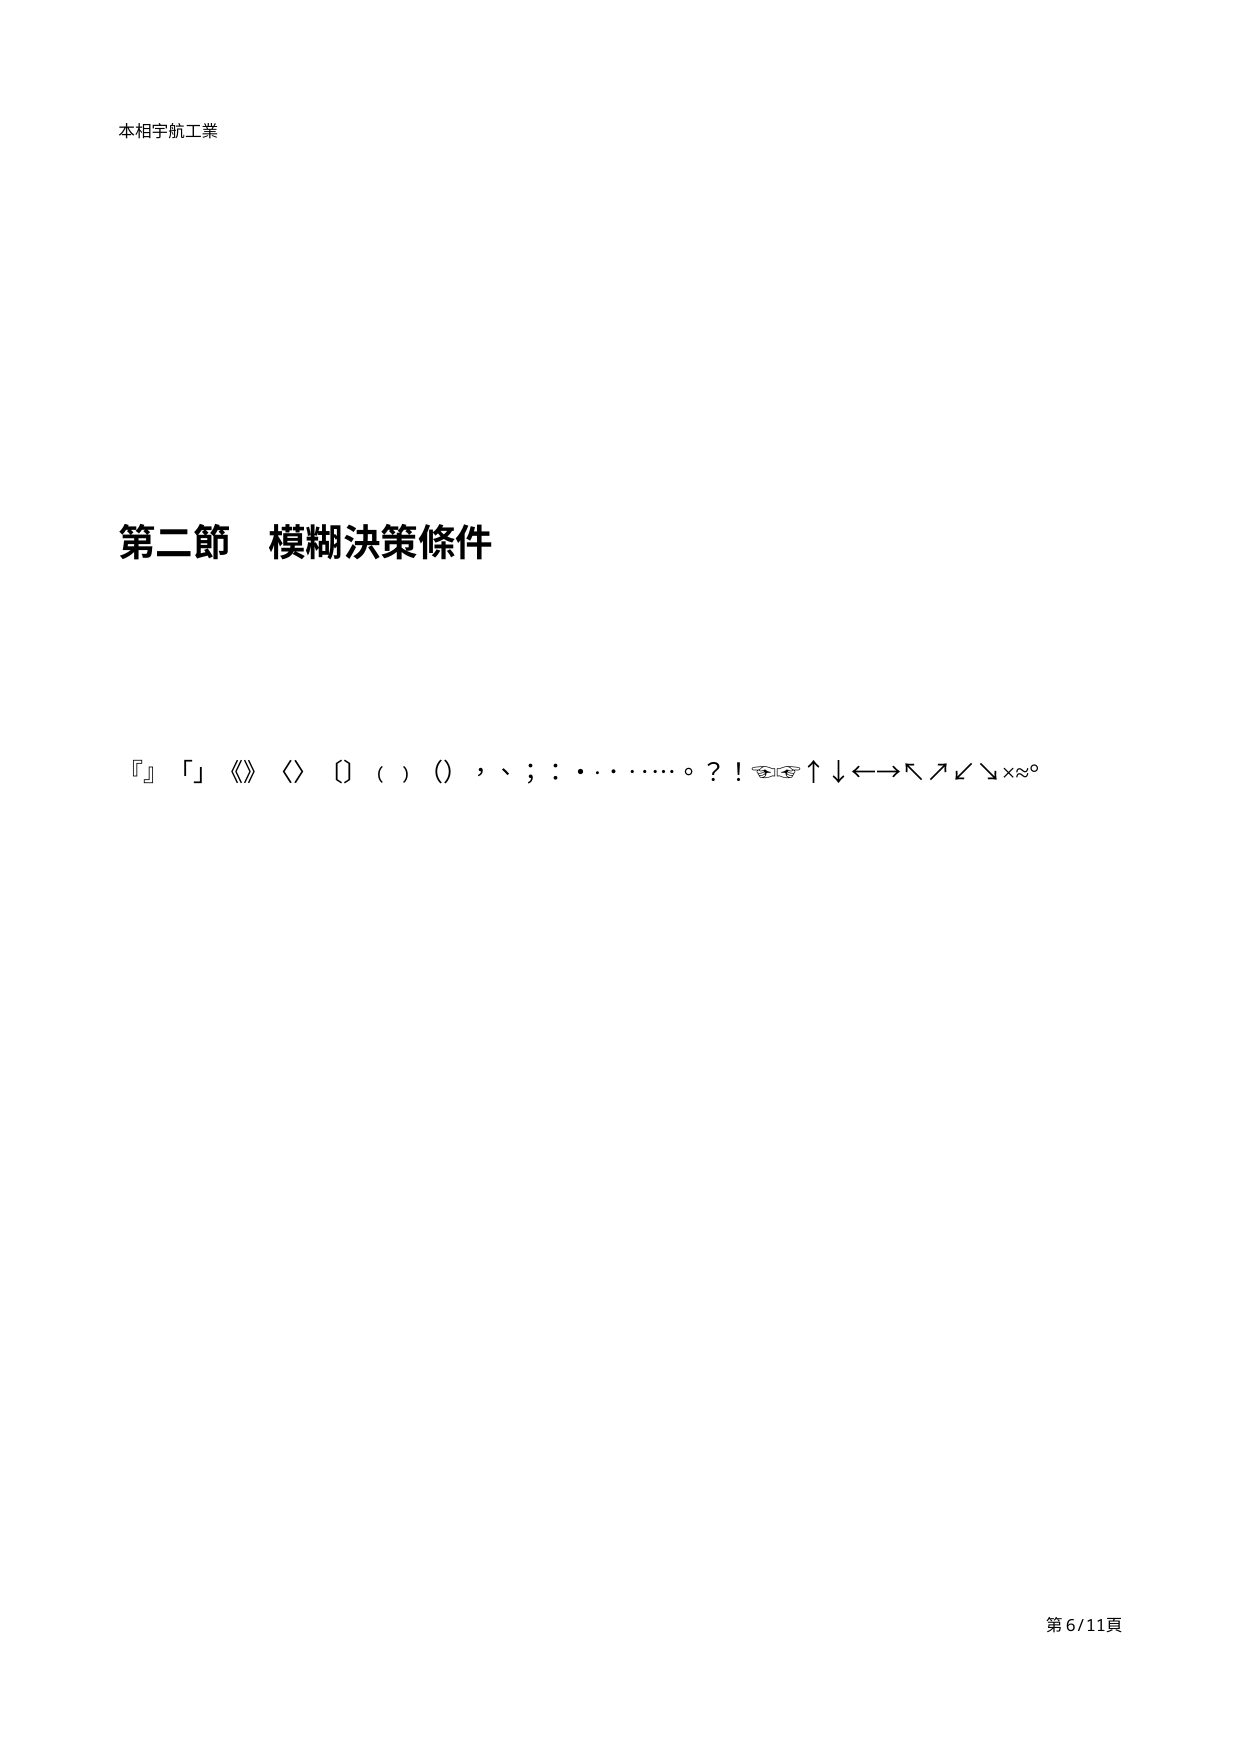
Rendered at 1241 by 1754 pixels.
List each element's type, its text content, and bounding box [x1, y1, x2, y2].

text 『』「」《》〈〉〔〕﹙﹚（），、；：‧·．‥…。？！☜☞↑↓←→↖↗↙↘×≈° [118, 752, 1122, 788]
subtitle 第二節 模糊決策條件 [118, 513, 1122, 567]
